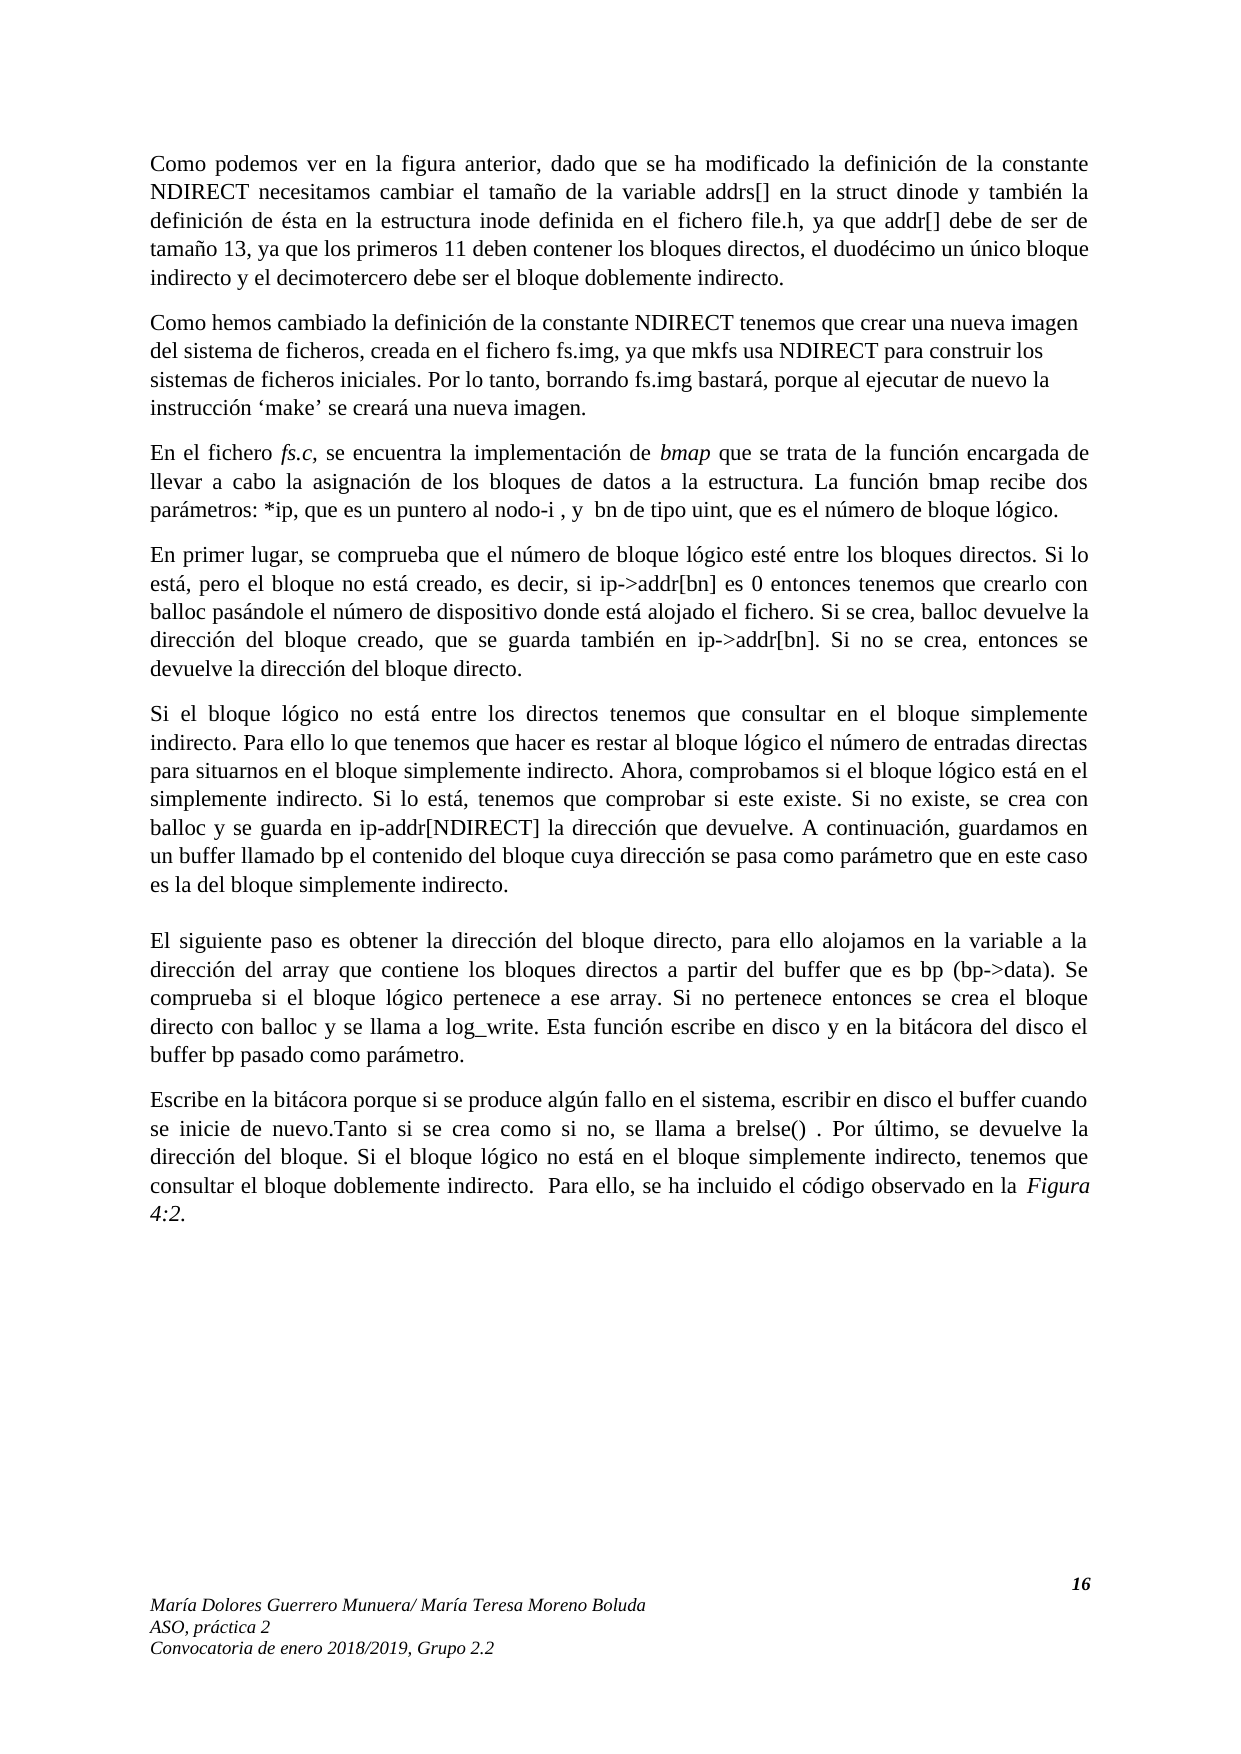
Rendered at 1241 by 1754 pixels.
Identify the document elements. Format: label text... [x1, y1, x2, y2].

text Si el bloque lógico no está entre los directos tenemos que consultar en el bloque simplemente indirecto. Para ello lo que tenemos que hacer es restar al bloque lógico el número de entradas directas para situarnos en el bloque simplemente indirecto. Ahora, comprobamos si el bloque lógico está en el simplemente indirecto. Si lo está, tenemos que comprobar si este existe. Si no existe, se crea con balloc y se guarda en ip-addr[NDIRECT] la dirección que devuelve. A continuación, guardamos en un buffer llamado bp el contenido del bloque cuya dirección se pasa como parámetro que en este caso es la del bloque simplemente indirecto. [150, 700, 1090, 897]
text Como podemos ver en la figura anterior, dado que se ha modificado la definición de la constante NDIRECT necesitamos cambiar el tamaño de la variable addrs[] en la struct dinode y también la definición de ésta en la estructura inode definida en el fichero file.h, ya que addr[] debe de ser de tamaño 13, ya que los primeros 11 deben contener los bloques directos, el duodécimo un único bloque indirecto y el decimotercero debe ser el bloque doblemente indirecto. [150, 150, 1090, 290]
text El siguiente paso es obtener la dirección del bloque directo, para ello alojamos en la variable a la dirección del array que contiene los bloques directos a partir del buffer que es bp (bp->data). Se comprueba si el bloque lógico pertenece a ese array. Si no pertenece entonces se crea el bloque directo con balloc y se llama a log_write. Esta función escribe en disco y en la bitácora del disco el buffer bp pasado como parámetro. [150, 928, 1090, 1068]
text En el fichero fs.c, se encuentra la implementación de bmap que se trata de la función encargada de llevar a cabo la asignación de los bloques de datos a la estructura. La función bmap recibe dos parámetros: *ip, que es un puntero al nodo-i , y bn de tipo uint, que es el número de bloque lógico. [150, 439, 1090, 522]
text En primer lugar, se comprueba que el número de bloque lógico esté entre los bloques directos. Si lo está, pero el bloque no está creado, es decir, si ip->addr[bn] es 0 entonces tenemos que crearlo con balloc pasándole el número de dispositivo donde está alojado el fichero. Si se crea, balloc devuelve la dirección del bloque creado, que se guarda también en ip->addr[bn]. Si no se crea, entonces se devuelve la dirección del bloque directo. [150, 541, 1090, 681]
text Escribe en la bitácora porque si se produce algún fallo en el sistema, escribir en disco el buffer cuando se inicie de nuevo.Tanto si se crea como si no, se llama a brelse() . Por último, se devuelve la dirección del bloque. Si el bloque lógico no está en el bloque simplemente indirecto, tenemos que consultar el bloque doblemente indirecto. Para ello, se ha incluido el código observado en la Figura 4:2. [150, 1086, 1090, 1227]
text Como hemos cambiado la definición de la constante NDIRECT tenemos que crear una nueva imagen del sistema de ficheros, creada en el fichero fs.img, ya que mkfs usa NDIRECT para construir los sistemas de ficheros iniciales. Por lo tanto, borrando fs.img bastará, porque al ejecutar de nuevo la instrucción ‘make’ se creará una nueva imagen. [150, 309, 1090, 421]
